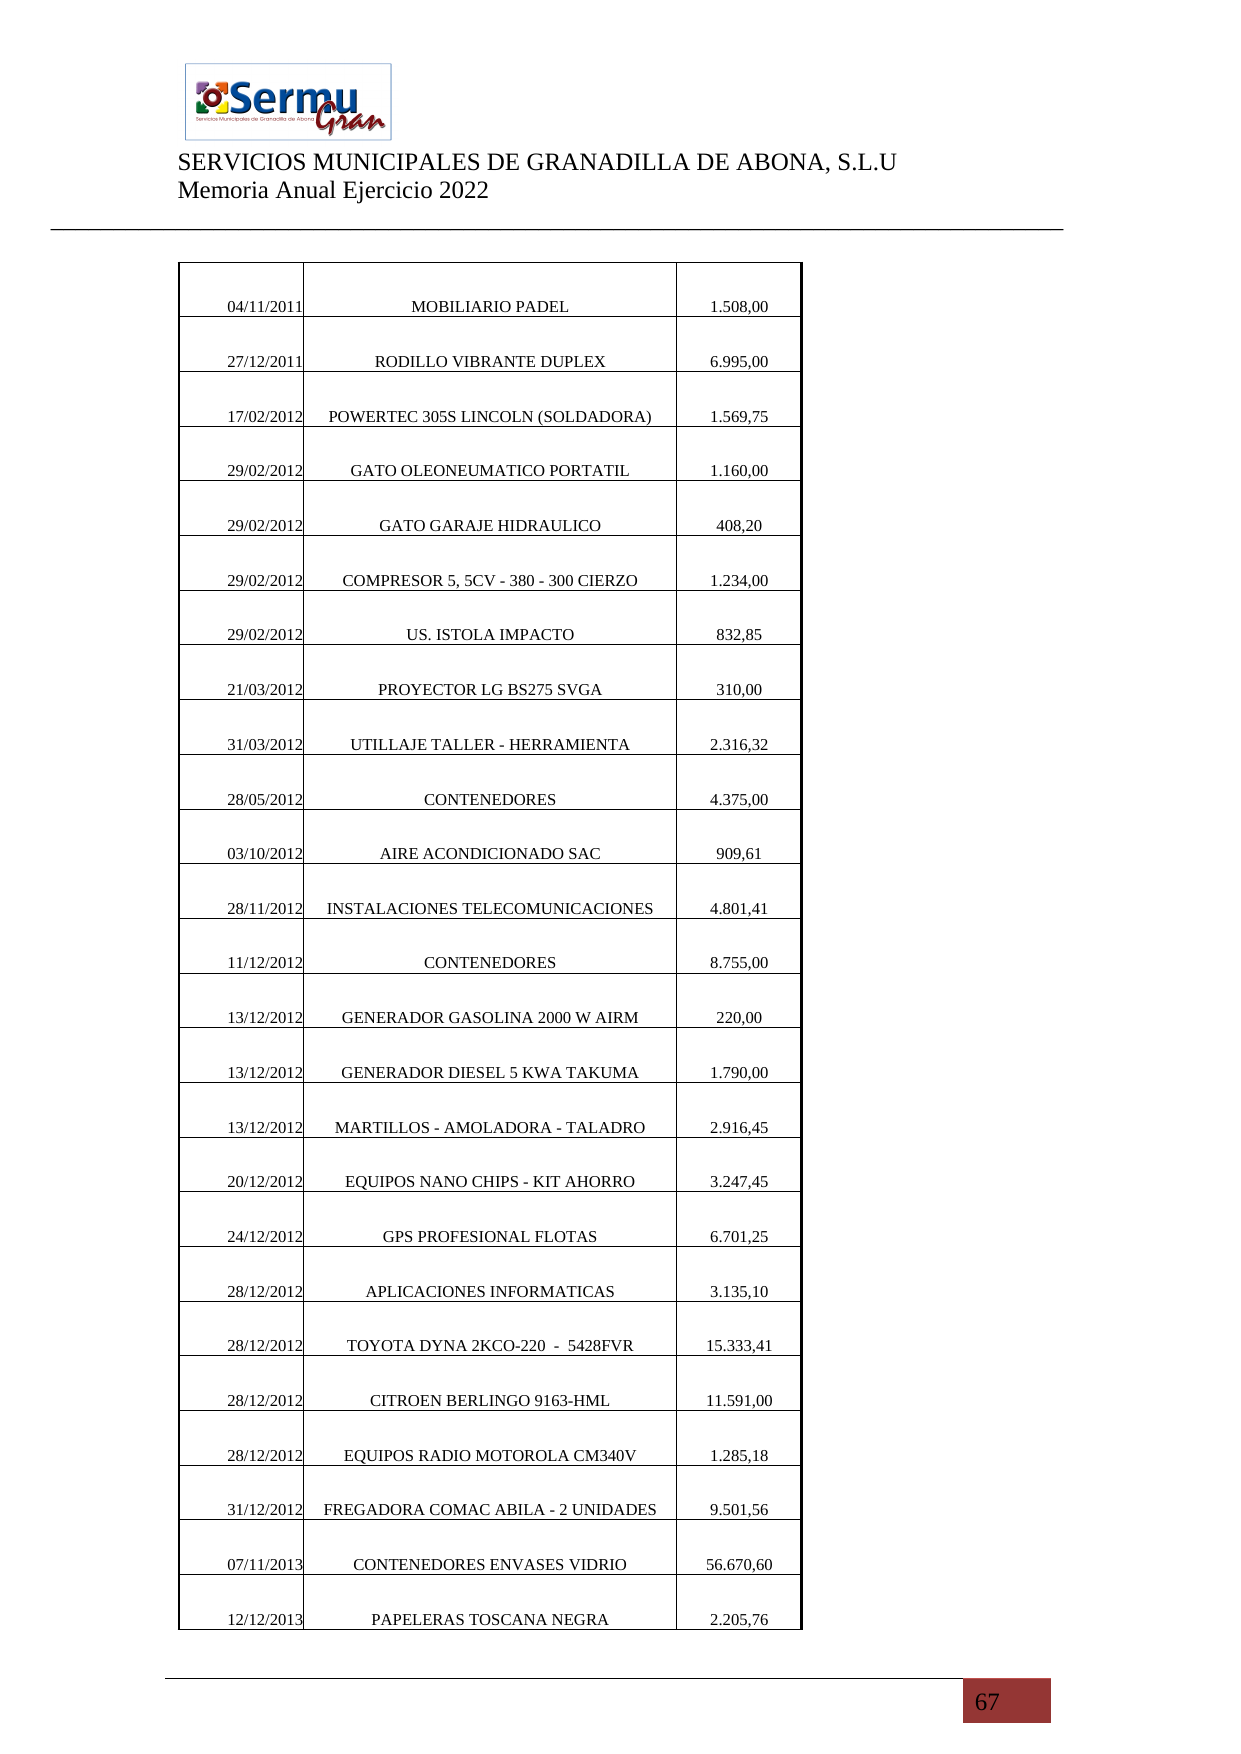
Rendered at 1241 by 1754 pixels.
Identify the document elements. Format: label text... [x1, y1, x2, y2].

table_cell 2.916,45 [677, 1083, 800, 1137]
table_cell 1.569,75 [677, 372, 800, 426]
table_cell GENERADOR GASOLINA 2000 W AIRM [304, 974, 676, 1027]
table_cell 12/12/2013 [180, 1575, 303, 1629]
table_cell 31/12/2012 [180, 1466, 303, 1519]
table_cell 832,85 [677, 591, 800, 644]
table_cell 13/12/2012 [180, 1028, 303, 1082]
table_cell EQUIPOS RADIO MOTOROLA CM340V [304, 1411, 676, 1465]
table_cell 29/02/2012 [180, 481, 303, 535]
table_cell MOBILIARIO PADEL [304, 263, 676, 316]
table_cell GPS PROFESIONAL FLOTAS [304, 1192, 676, 1246]
table_cell 2.316,32 [677, 700, 800, 754]
table_cell 28/12/2012 [180, 1247, 303, 1301]
table_cell 28/12/2012 [180, 1411, 303, 1465]
picture [177, 59, 399, 147]
table_cell EQUIPOS NANO CHIPS - KIT AHORRO [304, 1138, 676, 1191]
table_cell RODILLO VIBRANTE DUPLEX [304, 317, 676, 371]
table_cell GATO OLEONEUMATICO PORTATIL [304, 427, 676, 480]
table_cell 29/02/2012 [180, 536, 303, 590]
table_cell 07/11/2013 [180, 1520, 303, 1574]
table_cell 4.375,00 [677, 755, 800, 808]
table_cell POWERTEC 305S LINCOLN (SOLDADORA) [304, 372, 676, 426]
table_cell 28/11/2012 [180, 864, 303, 918]
table_cell 21/03/2012 [180, 645, 303, 699]
table_cell 29/02/2012 [180, 427, 303, 480]
table_cell FREGADORA COMAC ABILA - 2 UNIDADES [304, 1466, 676, 1519]
table_cell MARTILLOS - AMOLADORA - TALADRO [304, 1083, 676, 1137]
table_cell GATO GARAJE HIDRAULICO [304, 481, 676, 535]
table_cell APLICACIONES INFORMATICAS [304, 1247, 676, 1301]
table_cell TOYOTA DYNA 2KCO-220 - 5428FVR [304, 1302, 676, 1355]
table_cell 4.801,41 [677, 864, 800, 918]
table_cell 20/12/2012 [180, 1138, 303, 1191]
table_cell CITROEN BERLINGO 9163-HML [304, 1356, 676, 1410]
table_cell UTILLAJE TALLER - HERRAMIENTA [304, 700, 676, 754]
table_cell 31/03/2012 [180, 700, 303, 754]
table_cell 9.501,56 [677, 1466, 800, 1519]
table_cell 3.247,45 [677, 1138, 800, 1191]
table_cell 28/12/2012 [180, 1302, 303, 1355]
table_cell 03/10/2012 [180, 810, 303, 863]
table_cell 13/12/2012 [180, 974, 303, 1027]
table_cell COMPRESOR 5, 5CV - 380 - 300 CIERZO [304, 536, 676, 590]
table_cell 27/12/2011 [180, 317, 303, 371]
table_cell PAPELERAS TOSCANA NEGRA [304, 1575, 676, 1629]
table_cell US. ISTOLA IMPACTO [304, 591, 676, 644]
table_cell 3.135,10 [677, 1247, 800, 1301]
table_cell 11.591,00 [677, 1356, 800, 1410]
table_cell 29/02/2012 [180, 591, 303, 644]
table_cell GENERADOR DIESEL 5 KWA TAKUMA [304, 1028, 676, 1082]
table_cell 909,61 [677, 810, 800, 863]
table_cell AIRE ACONDICIONADO SAC [304, 810, 676, 863]
table_cell 04/11/2011 [180, 263, 303, 316]
table_cell INSTALACIONES TELECOMUNICACIONES [304, 864, 676, 918]
table_cell 24/12/2012 [180, 1192, 303, 1246]
table_cell PROYECTOR LG BS275 SVGA [304, 645, 676, 699]
table_cell CONTENEDORES [304, 755, 676, 808]
table_cell 56.670,60 [677, 1520, 800, 1574]
table_cell 28/12/2012 [180, 1356, 303, 1410]
table_cell 13/12/2012 [180, 1083, 303, 1137]
table_cell 1.234,00 [677, 536, 800, 590]
table_cell 1.285,18 [677, 1411, 800, 1465]
table_cell 15.333,41 [677, 1302, 800, 1355]
table_cell 8.755,00 [677, 919, 800, 972]
table_cell 1.790,00 [677, 1028, 800, 1082]
table_cell 1.160,00 [677, 427, 800, 480]
table_cell CONTENEDORES [304, 919, 676, 972]
table_cell 220,00 [677, 974, 800, 1027]
table_cell 17/02/2012 [180, 372, 303, 426]
table_cell CONTENEDORES ENVASES VIDRIO [304, 1520, 676, 1574]
table_cell 6.701,25 [677, 1192, 800, 1246]
table_cell 408,20 [677, 481, 800, 535]
table_cell 1.508,00 [677, 263, 800, 316]
table_cell 28/05/2012 [180, 755, 303, 808]
table_cell 11/12/2012 [180, 919, 303, 972]
table_cell 2.205,76 [677, 1575, 800, 1629]
table_cell 310,00 [677, 645, 800, 699]
table_cell 6.995,00 [677, 317, 800, 371]
